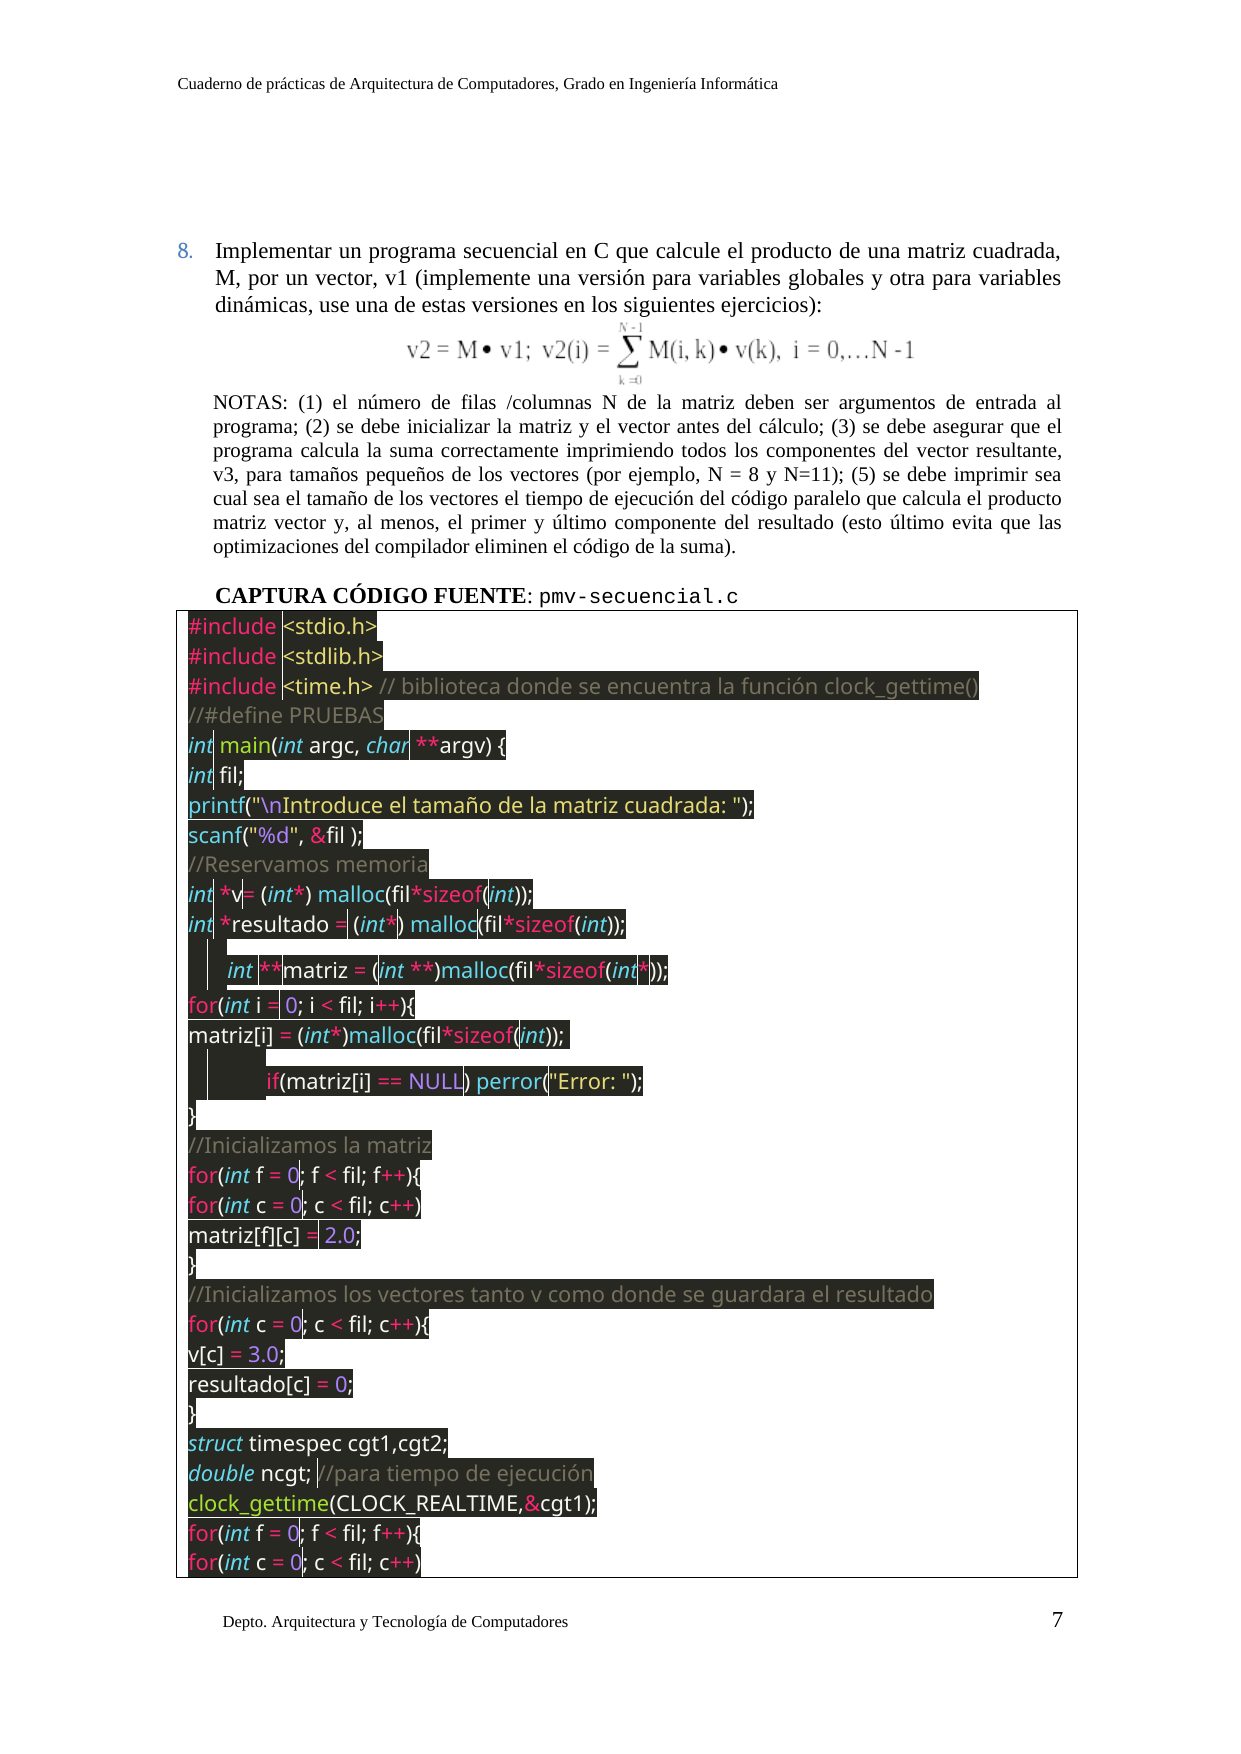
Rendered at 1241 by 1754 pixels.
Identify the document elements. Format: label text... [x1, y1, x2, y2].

text CAPTURA CÓDIGO FUENTE: pmv-secuencial.c [215, 582, 1063, 610]
text NOTAS: (1) el número de filas /columnas N de la matriz deben ser argumentos de entrada al programa; (2) se debe inicializar la matriz y el vector antes del cálculo; (3) se debe asegurar que el programa calcula la suma correctamente imprimiendo todos los componentes del vector resultante, v3, para tamaños pequeños de los vectores (por ejemplo, N = 8 y N=11); (5) se debe imprimir sea cual sea el tamaño de los vectores el tiempo de ejecución del código paralelo que calcula el producto matriz vector y, al menos, el primer y último componente del resultado (esto último evita que las optimizaciones del compilador eliminen el código de la suma). [213, 390, 1063, 558]
table_header #include <stdio.h> #include <stdlib.h> #include <time.h> // biblioteca donde se encuentra la función clock_gettime() //#define PRUEBAS int main(int argc, char **argv) { int fil; printf("\nIntroduce el tamaño de la matriz cuadrada: "); scanf("%d", &fil ); //Reservamos memoria int *v= (int*) malloc(fil*sizeof(int)); int *resultado = (int*) malloc(fil*sizeof(int)); int **matriz = (int **)malloc(fil*sizeof(int*)); for(int i = 0; i < fil; i++){ matriz[i] = (int*)malloc(fil*sizeof(int)); if(matriz[i] == NULL) perror("Error: "); } //Inicializamos la matriz for(int f = 0; f < fil; f++){ for(int c = 0; c < fil; c++) matriz[f][c] = 2.0; } //Inicializamos los vectores tanto v como donde se guardara el resultado for(int c = 0; c < fil; c++){ v[c] = 3.0; resultado[c] = 0; } struct timespec cgt1,cgt2; double ncgt; //para tiempo de ejecución clock_gettime(CLOCK_REALTIME,&cgt1); for(int f = 0; f < fil; f++){ for(int c = 0; c < fil; c++) [177, 611, 1077, 1577]
list Implementar un programa secuencial en C que calcule el producto de una matriz cuadrada, M, por un vector, v1 (implemente una versión para variables globales y otra para variables dinámicas, use una de estas versiones en los siguientes ejercicios): [177, 237, 1063, 317]
